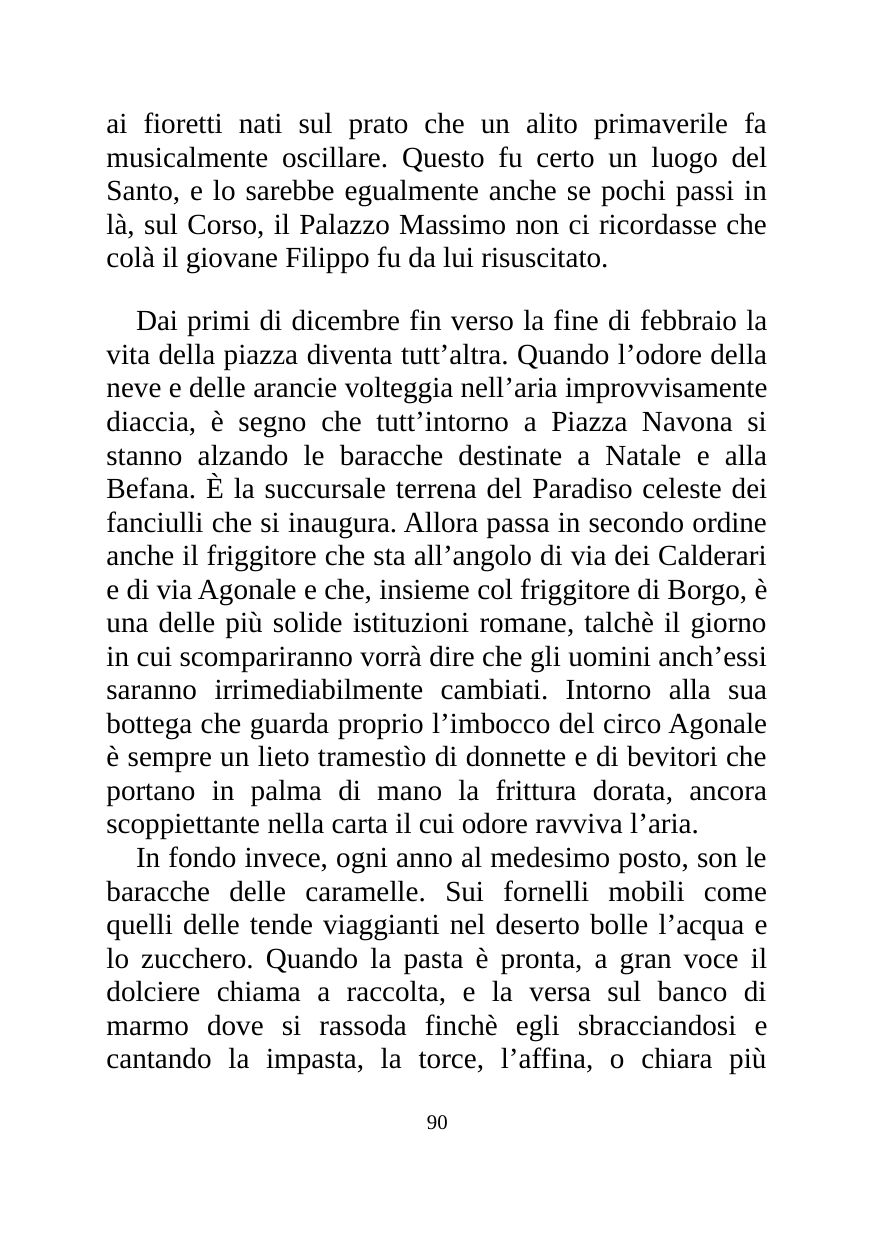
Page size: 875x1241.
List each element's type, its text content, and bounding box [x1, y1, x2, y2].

text In fondo invece, ogni anno al medesimo posto, son le baracche delle caramelle. Sui fornelli mobili come quelli delle tende viaggianti nel deserto bolle l’acqua e lo zucchero. Quando la pasta è pronta, a gran voce il dolciere chiama a raccolta, e la versa sul banco di marmo dove si rassoda finchè egli sbracciandosi e cantando la impasta, la torce, l’affina, o chiara più [106, 840, 768, 1075]
text ai fioretti nati sul prato che un alito primaverile fa musicalmente oscillare. Questo fu certo un luogo del Santo, e lo sarebbe egualmente anche se pochi passi in là, sul Corso, il Palazzo Massimo non ci ricordasse che colà il giovane Filippo fu da lui risuscitato. [106, 106, 768, 274]
text Dai primi di dicembre fin verso la fine di febbraio la vita della piazza diventa tutt’altra. Quando l’odore della neve e delle arancie volteggia nell’aria improvvisamente diaccia, è segno che tutt’intorno a Piazza Navona si stanno alzando le baracche destinate a Natale e alla Befana. È la succursale terrena del Paradiso celeste dei fanciulli che si inaugura. Allora passa in secondo ordine anche il friggitore che sta all’angolo di via dei Calderari e di via Agonale e che, insieme col friggitore di Borgo, è una delle più solide istituzioni romane, talchè il giorno in cui scompariranno vorrà dire che gli uomini anch’essi saranno irrimediabilmente cambiati. Intorno alla sua bottega che guarda proprio l’imbocco del circo Agonale è sempre un lieto tramestìo di donnette e di bevitori che portano in palma di mano la frittura dorata, ancora scoppiettante nella carta il cui odore ravviva l’aria. [106, 303, 768, 840]
